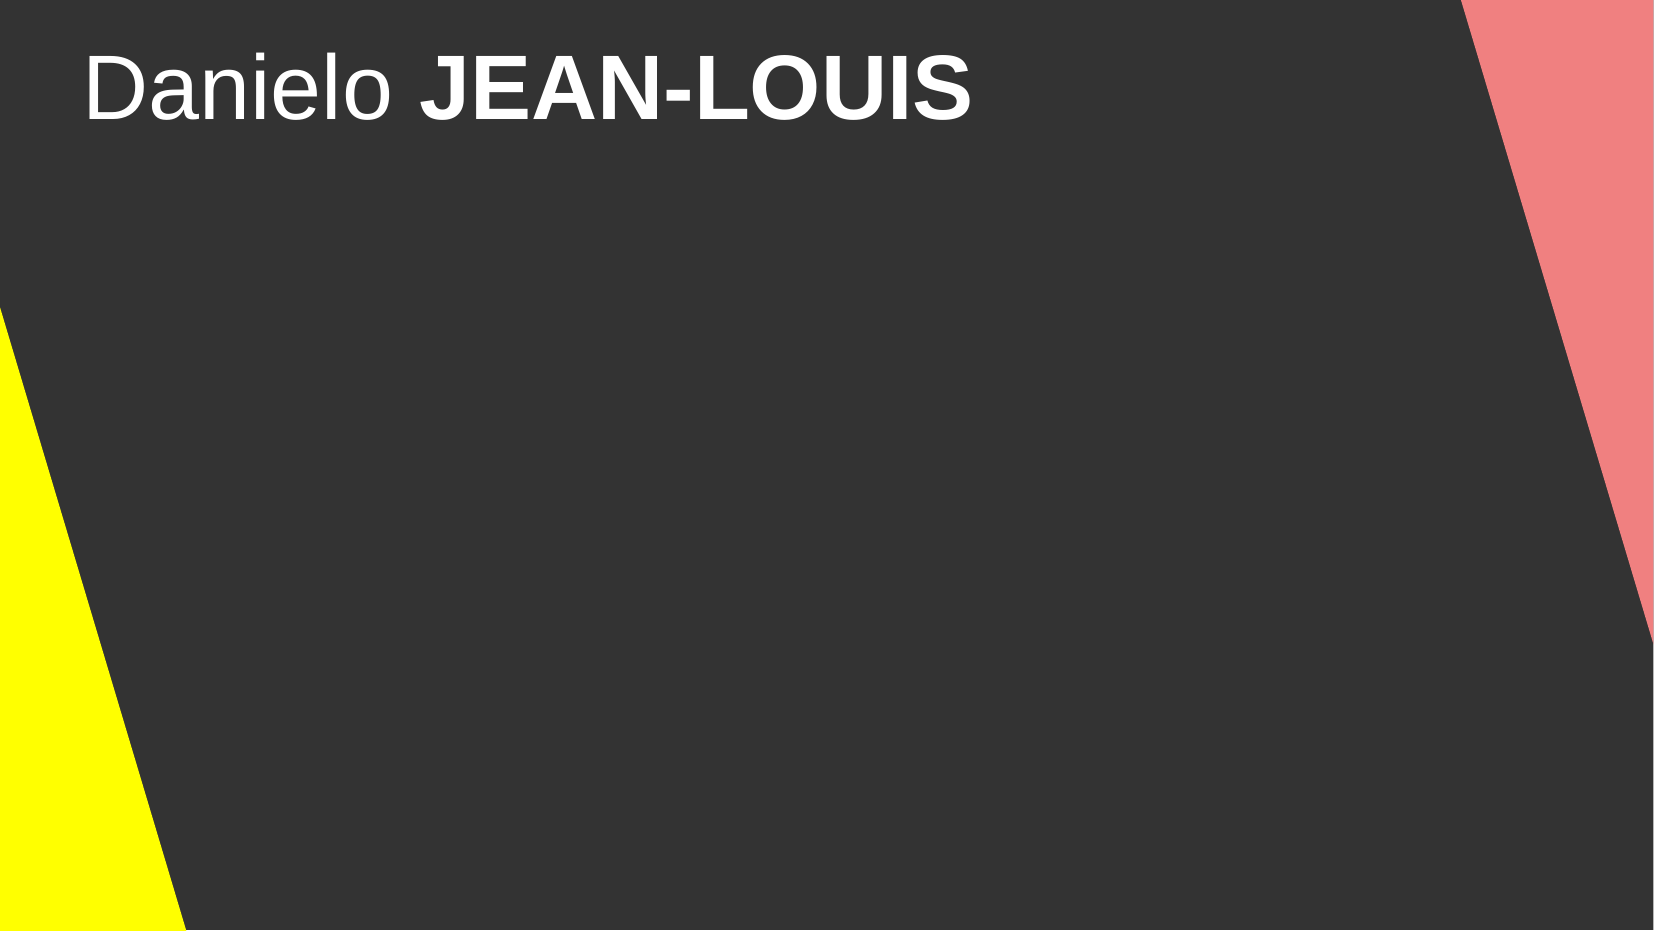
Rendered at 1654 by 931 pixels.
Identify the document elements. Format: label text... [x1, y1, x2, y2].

subtitle Danielo JEAN-LOUIS [82, 36, 1571, 758]
text_box [1460, 0, 1654, 647]
text_box [0, 307, 187, 931]
